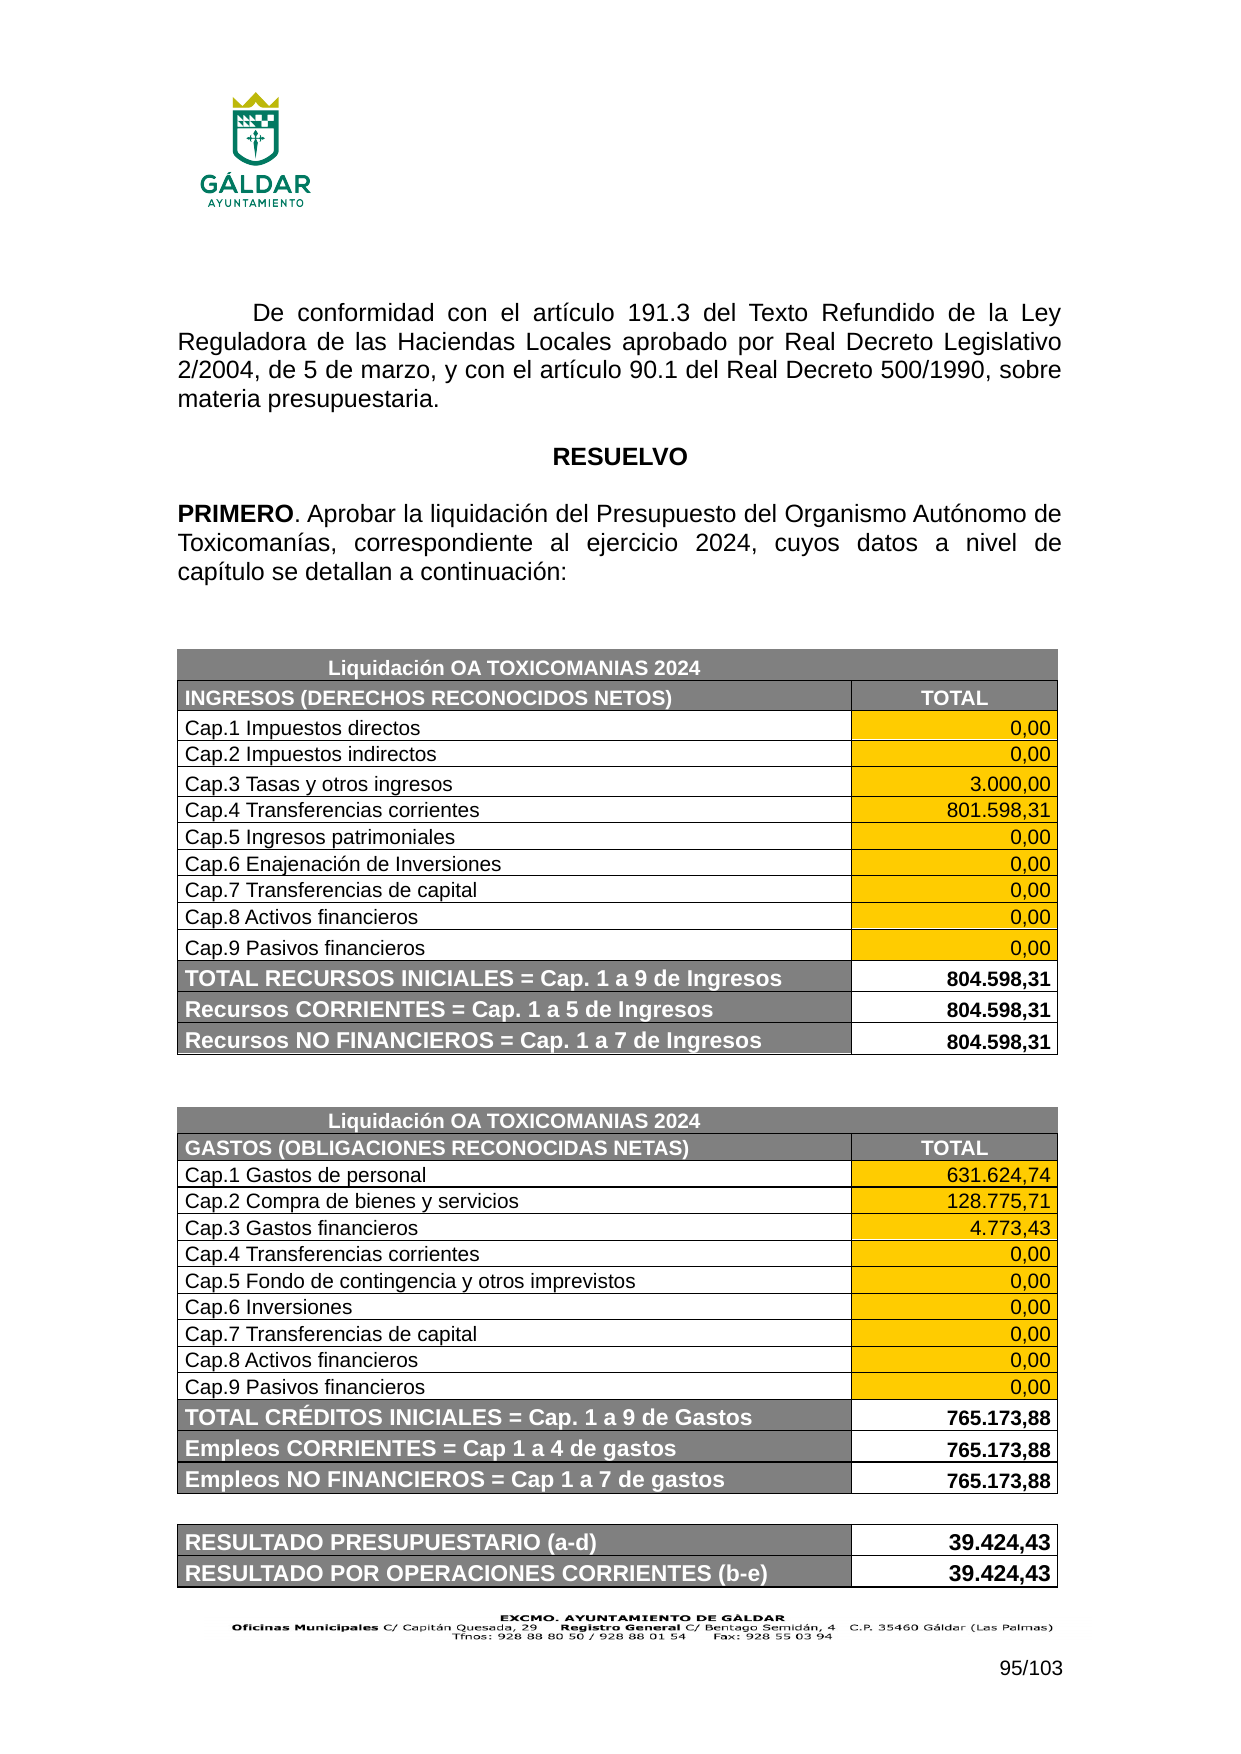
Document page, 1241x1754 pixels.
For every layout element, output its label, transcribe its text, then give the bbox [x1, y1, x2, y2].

table_cell Cap.6 Enajenación de Inversiones [178, 850, 851, 875]
table_cell Cap.5 Fondo de contingencia y otros imprevistos [178, 1267, 851, 1293]
table_cell 0,00 [852, 850, 1057, 875]
table_cell 0,00 [852, 1373, 1057, 1399]
table_cell 39.424,43 [852, 1525, 1057, 1555]
table_cell 3.000,00 [852, 767, 1057, 796]
table_cell 128.775,71 [852, 1188, 1057, 1213]
table_cell Cap.1 Gastos de personal [178, 1161, 851, 1186]
table_cell TOTAL [852, 1134, 1057, 1160]
table_cell Cap.4 Transferencias corrientes [178, 1241, 851, 1266]
table_cell Liquidación OA TOXICOMANIAS 2024 [177, 1107, 851, 1133]
table_cell Cap.8 Activos financieros [178, 1347, 851, 1372]
table_cell 0,00 [852, 1267, 1057, 1293]
table_cell 765.173,88 [852, 1431, 1057, 1461]
table_cell Empleos CORRIENTES = Cap 1 a 4 de gastos [178, 1431, 851, 1461]
text PRIMERO. Aprobar la liquidación del Presupuesto del Organismo Autónomo de Toxicomanías, correspondiente al ejercicio 2024, cuyos datos a nivel de capítulo se detallan a continuación: [177, 499, 1063, 585]
table_cell INGRESOS (DERECHOS RECONOCIDOS NETOS) [178, 681, 851, 710]
table_cell Cap.5 Ingresos patrimoniales [178, 823, 851, 849]
table_cell 765.173,88 [852, 1400, 1057, 1430]
table_header [851, 649, 1058, 680]
table_cell TOTAL CRÉDITOS INICIALES = Cap. 1 a 9 de Gastos [178, 1400, 851, 1430]
table_cell Recursos NO FINANCIEROS = Cap. 1 a 7 de Ingresos [178, 1023, 851, 1053]
table_cell Cap.1 Impuestos directos [178, 711, 851, 739]
table_cell 804.598,31 [852, 992, 1057, 1022]
table_header Liquidación OA TOXICOMANIAS 2024 [177, 649, 851, 680]
table_cell TOTAL RECURSOS INICIALES = Cap. 1 a 9 de Ingresos [178, 961, 851, 991]
table_cell [177, 1055, 851, 1080]
table_cell [177, 1080, 851, 1107]
table_cell [851, 1080, 1058, 1107]
text RESUELVO [177, 442, 1063, 470]
table_cell 0,00 [852, 903, 1057, 928]
table_cell 39.424,43 [852, 1556, 1057, 1586]
table_cell Cap.7 Transferencias de capital [178, 1320, 851, 1346]
table_cell 0,00 [852, 711, 1057, 739]
table_cell Recursos CORRIENTES = Cap. 1 a 5 de Ingresos [178, 992, 851, 1022]
table_cell 804.598,31 [852, 1023, 1057, 1053]
table_cell Cap.8 Activos financieros [178, 903, 851, 928]
picture [237, 1614, 1059, 1640]
table_cell Cap.2 Impuestos indirectos [178, 741, 851, 766]
table_cell [177, 1494, 851, 1524]
table_cell 0,00 [852, 1241, 1057, 1266]
table_cell Cap.3 Tasas y otros ingresos [178, 767, 851, 796]
table_cell 0,00 [852, 1294, 1057, 1319]
table_cell Cap.9 Pasivos financieros [178, 1373, 851, 1399]
table_cell 0,00 [852, 930, 1057, 960]
table_cell 0,00 [852, 823, 1057, 849]
table_cell 631.624,74 [852, 1161, 1057, 1186]
table_cell Cap.9 Pasivos financieros [178, 930, 851, 960]
table_cell 0,00 [852, 1347, 1057, 1372]
text De conformidad con el artículo 191.3 del Texto Refundido de la Ley Reguladora de las Haciendas Locales aprobado por Real Decreto Legislativo 2/2004, de 5 de marzo, y con el artículo 90.1 del Real Decreto 500/1990, sobre materia presupuestaria. [177, 298, 1063, 413]
table_cell [851, 1055, 1058, 1080]
table_cell 801.598,31 [852, 797, 1057, 822]
picture [182, 73, 328, 225]
table_cell 0,00 [852, 1320, 1057, 1346]
table_cell [851, 1107, 1058, 1133]
table_cell GASTOS (OBLIGACIONES RECONOCIDAS NETAS) [178, 1134, 851, 1160]
table_cell 804.598,31 [852, 961, 1057, 991]
table_cell Cap.6 Inversiones [178, 1294, 851, 1319]
table_cell 0,00 [852, 876, 1057, 902]
table_cell [851, 1494, 1058, 1524]
table_cell RESULTADO POR OPERACIONES CORRIENTES (b-e) [178, 1556, 851, 1586]
table_cell 4.773,43 [852, 1214, 1057, 1239]
table_cell 0,00 [852, 741, 1057, 766]
table_cell TOTAL [852, 681, 1057, 710]
table_cell 765.173,88 [852, 1463, 1057, 1493]
table_cell Cap.4 Transferencias corrientes [178, 797, 851, 822]
table_cell Cap.3 Gastos financieros [178, 1214, 851, 1239]
table_cell Cap.7 Transferencias de capital [178, 876, 851, 902]
table_cell RESULTADO PRESUPUESTARIO (a-d) [178, 1525, 851, 1555]
table_cell Cap.2 Compra de bienes y servicios [178, 1188, 851, 1213]
table_cell Empleos NO FINANCIEROS = Cap 1 a 7 de gastos [178, 1463, 851, 1493]
